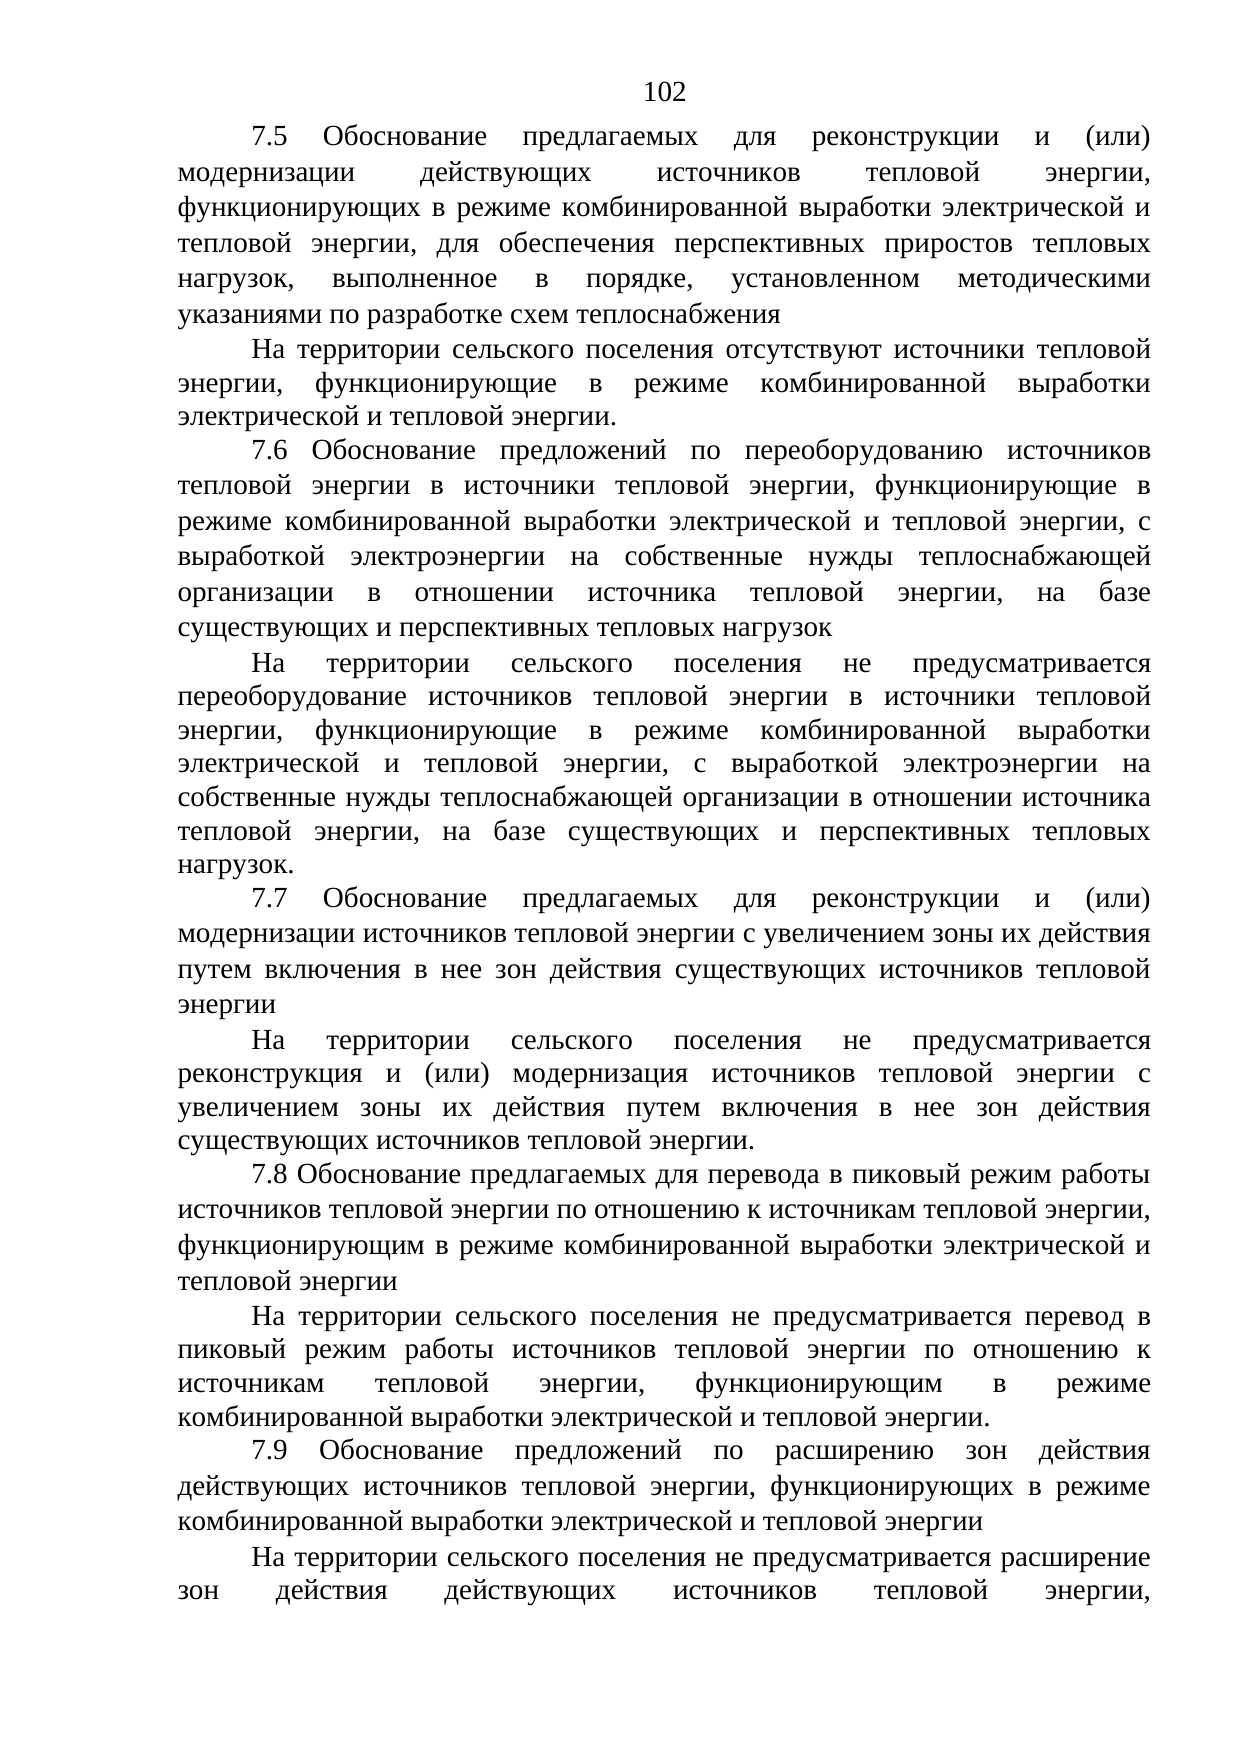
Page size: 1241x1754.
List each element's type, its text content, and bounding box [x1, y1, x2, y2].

text 7.7 Обоснование предлагаемых для реконструкции и (или) модернизации источников тепловой энергии с увеличением зоны их действия путем включения в нее зон действия существующих источников тепловой энергии [177, 880, 1152, 1020]
text 7.8 Обоснование предлагаемых для перевода в пиковый режим работы источников тепловой энергии по отношению к источникам тепловой энергии, функционирующим в режиме комбинированной выработки электрической и тепловой энергии [177, 1156, 1152, 1296]
text 7.6 Обоснование предложений по переоборудованию источников тепловой энергии в источники тепловой энергии, функционирующие в режиме комбинированной выработки электрической и тепловой энергии, с выработкой электроэнергии на собственные нужды теплоснабжающей организации в отношении источника тепловой энергии, на базе существующих и перспективных тепловых нагрузок [177, 432, 1152, 643]
text На территории сельского поселения не предусматривается реконструкция и (или) модернизация источников тепловой энергии с увеличением зоны их действия путем включения в нее зон действия существующих источников тепловой энергии. [177, 1022, 1152, 1156]
text 7.5 Обоснование предлагаемых для реконструкции и (или) модернизации действующих источников тепловой энергии, функционирующих в режиме комбинированной выработки электрической и тепловой энергии, для обеспечения перспективных приростов тепловых нагрузок, выполненное в порядке, установленном методическими указаниями по разработке схем теплоснабжения [177, 118, 1152, 329]
text На территории сельского поселения не предусматривается переоборудование источников тепловой энергии в источники тепловой энергии, функционирующие в режиме комбинированной выработки электрической и тепловой энергии, с выработкой электроэнергии на собственные нужды теплоснабжающей организации в отношении источника тепловой энергии, на базе существующих и перспективных тепловых нагрузок. [177, 645, 1152, 880]
text На территории сельского поселения отсутствуют источники тепловой энергии, функционирующие в режиме комбинированной выработки электрической и тепловой энергии. [177, 331, 1152, 432]
text 7.9 Обоснование предложений по расширению зон действия действующих источников тепловой энергии, функционирующих в режиме комбинированной выработки электрической и тепловой энергии [177, 1432, 1152, 1537]
text На территории сельского поселения не предусматривается расширение зон действия действующих источников тепловой энергии, [177, 1539, 1152, 1606]
text На территории сельского поселения не предусматривается перевод в пиковый режим работы источников тепловой энергии по отношению к источникам тепловой энергии, функционирующим в режиме комбинированной выработки электрической и тепловой энергии. [177, 1298, 1152, 1432]
